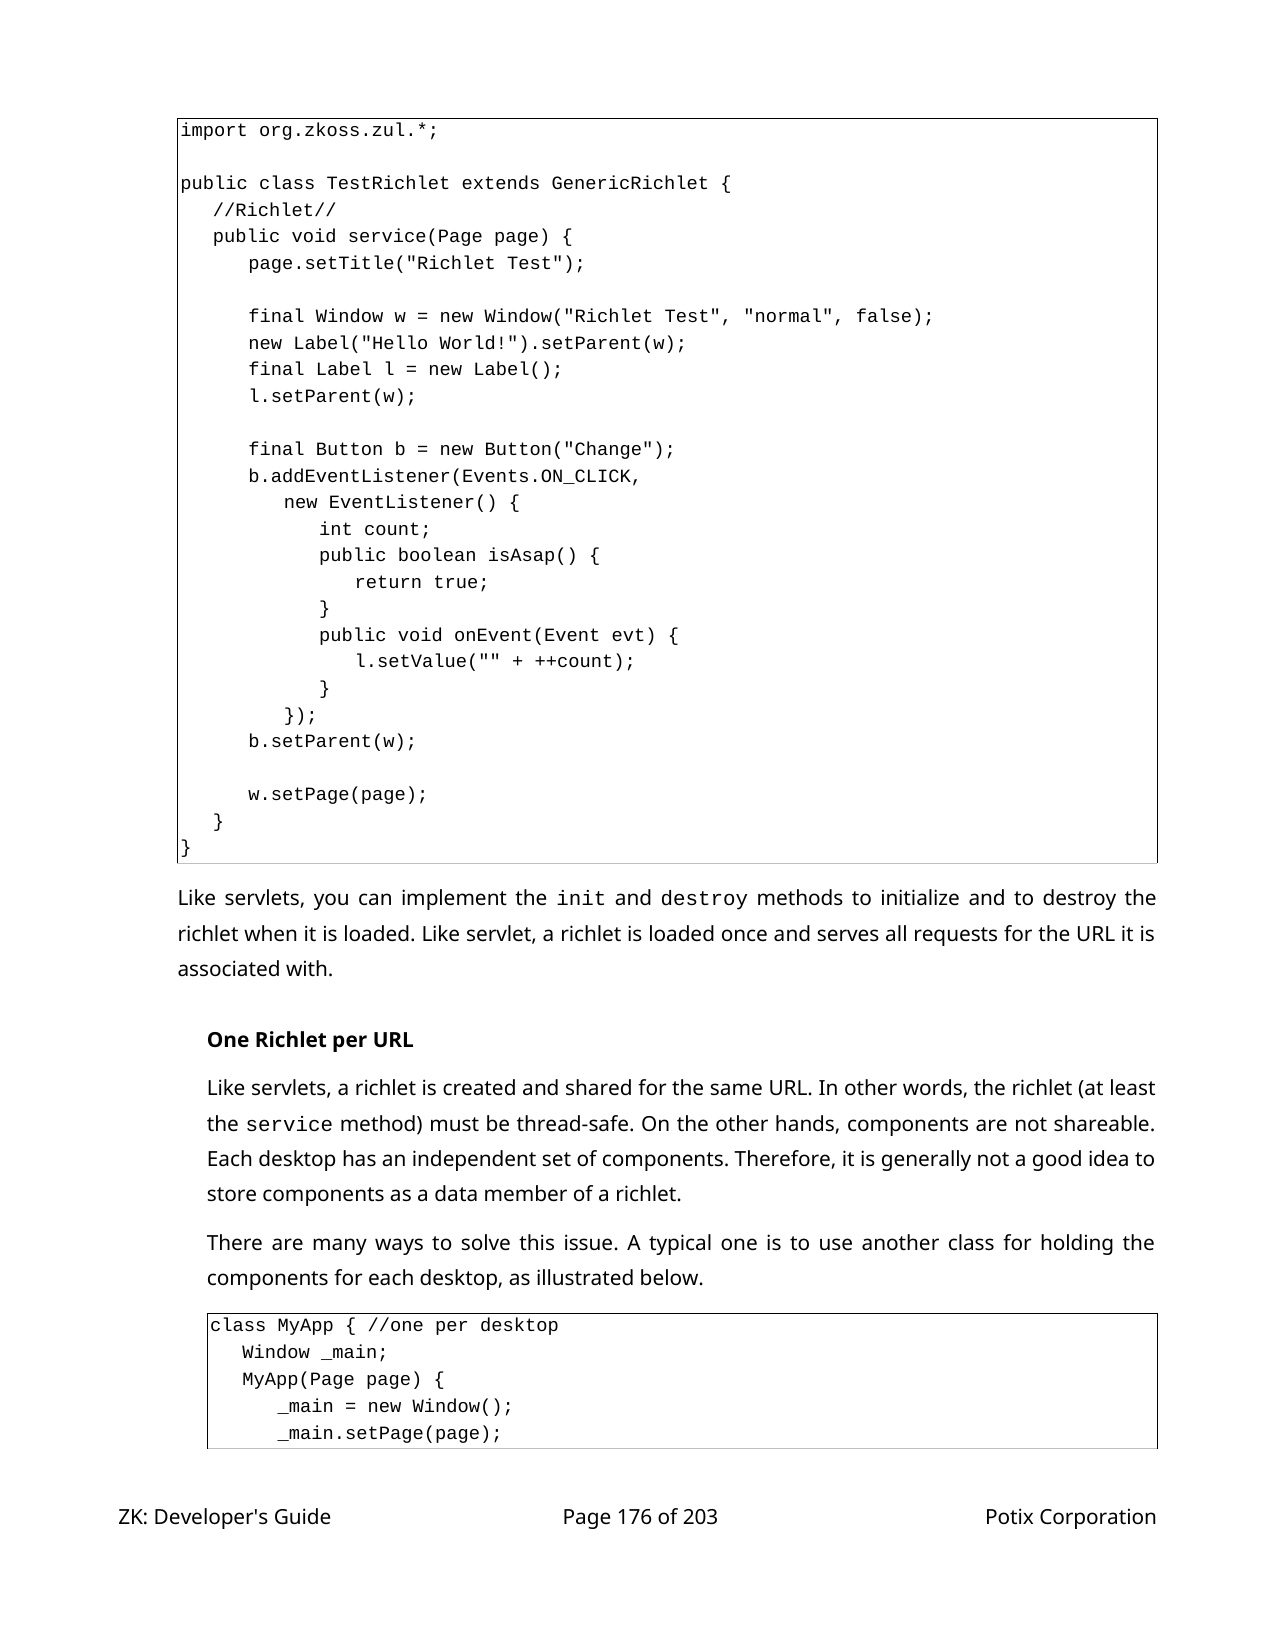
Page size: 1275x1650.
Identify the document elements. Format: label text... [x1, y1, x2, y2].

subtitle One Richlet per URL [207, 1025, 1157, 1053]
text import org.zkoss.zul.*; public class TestRichlet extends GenericRichlet { //Richlet// public void service(Page page) { page.setTitle("Richlet Test"); final Window w = new Window("Richlet Test", "normal", false); new Label("Hello World!").setParent(w); final Label l = new Label(); l.setParent(w); final Button b = new Button("Change"); b.addEventListener(Events.ON_CLICK, new EventListener() { int count; public boolean isAsap() { return true; } public void onEvent(Event evt) { l.setValue("" + ++count); } }); b.setParent(w); w.setPage(page); } } [178, 119, 1157, 863]
text Like servlets, a richlet is created and shared for the same URL. In other words, the richlet (at least the service method) must be thread-safe. On the other hands, components are not shareable. Each desktop has an independent set of components. Therefore, it is generally not a good idea to store components as a data member of a richlet. [207, 1073, 1157, 1208]
text There are many ways to solve this issue. A typical one is to use another class for holding the components for each desktop, as illustrated below. [207, 1228, 1157, 1292]
text _main.setPage(page); [208, 1421, 1157, 1448]
text class MyApp { //one per desktop [208, 1314, 1157, 1337]
text Like servlets, you can implement the init and destroy methods to initialize and to destroy the richlet when it is loaded. Like servlet, a richlet is loaded once and serves all requests for the URL it is associated with. [177, 883, 1157, 982]
text MyApp(Page page) { [208, 1367, 1157, 1391]
text Window _main; [208, 1339, 1157, 1364]
text _main = new Window(); [208, 1394, 1157, 1418]
